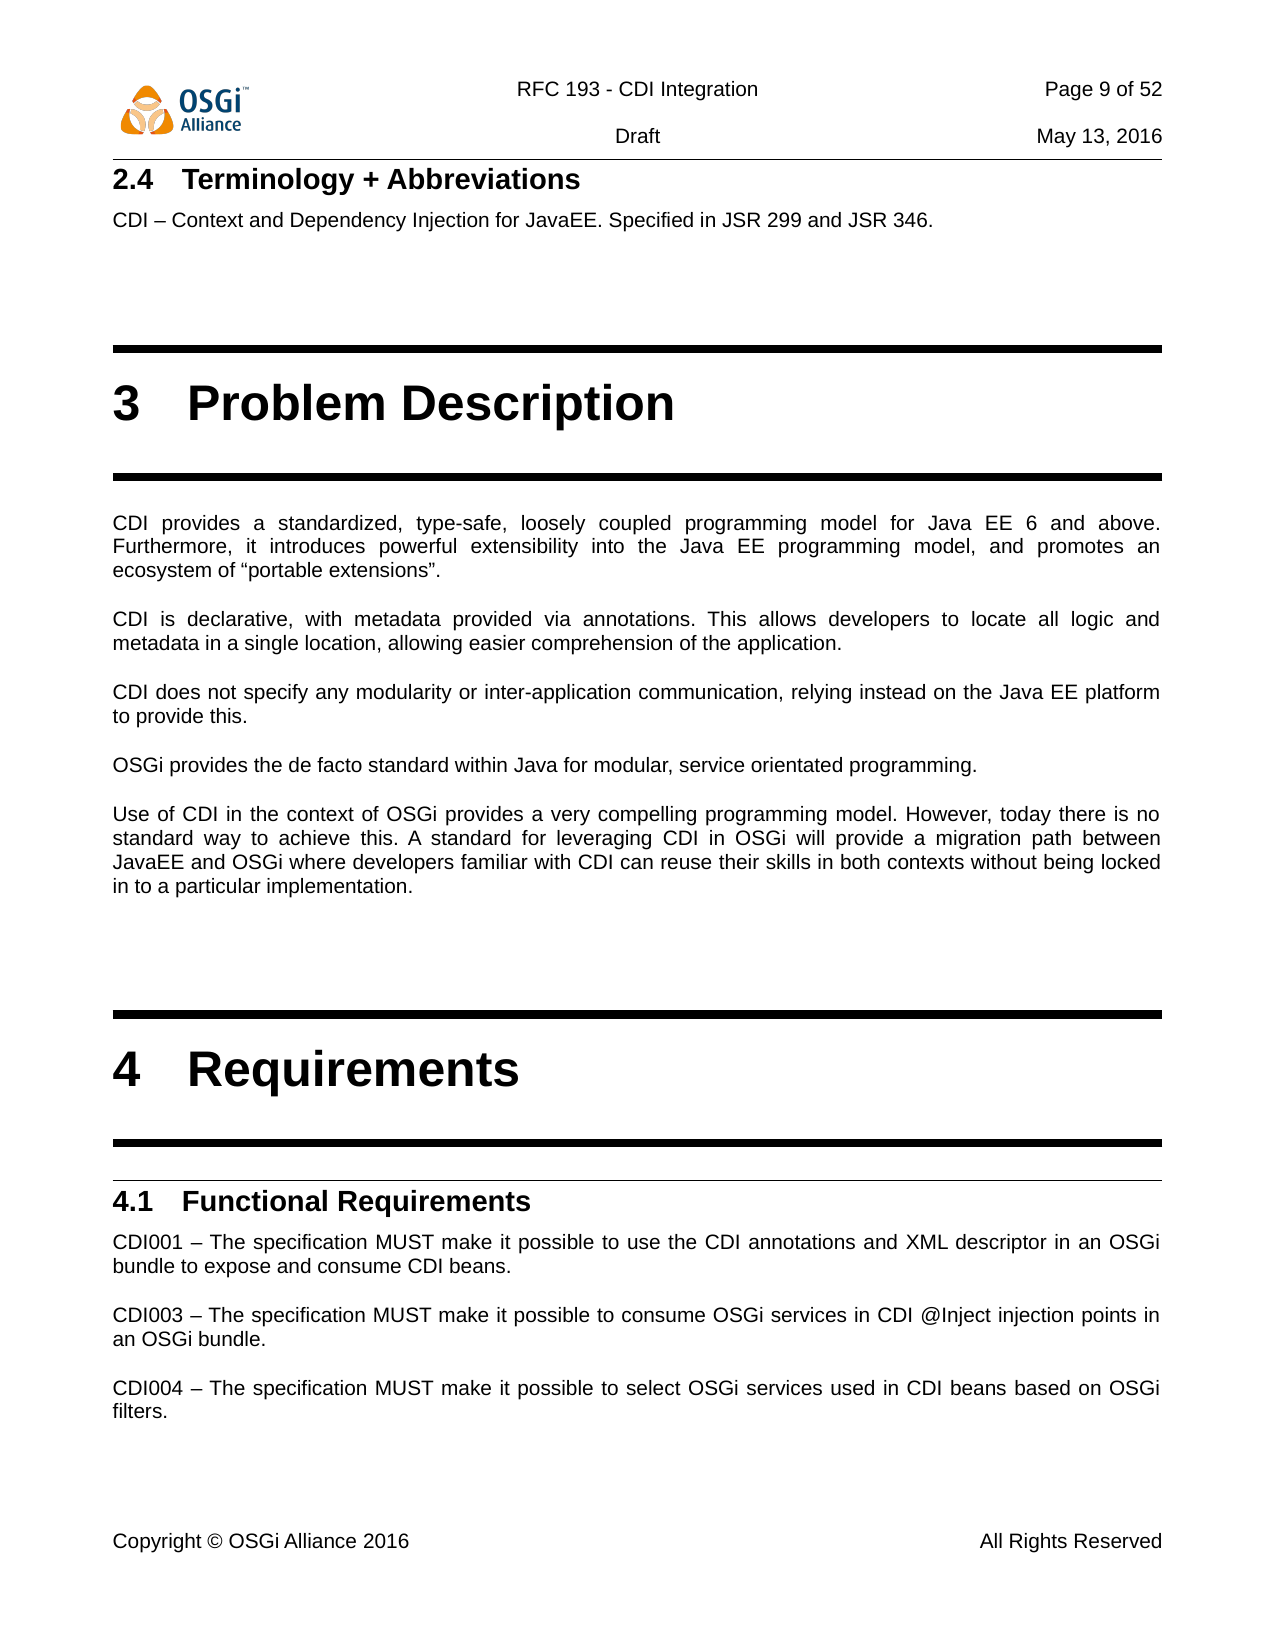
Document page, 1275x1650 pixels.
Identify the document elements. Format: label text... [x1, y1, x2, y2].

subtitle Terminology + Abbreviations [112, 160, 1162, 196]
text CDI004 – The specification MUST make it possible to select OSGi services used in CDI beans based on OSGi filters. [112, 1375, 1162, 1423]
text CDI is declarative, with metadata provided via annotations. This allows developers to locate all logic and metadata in a single location, allowing easier comprehension of the application. [112, 607, 1162, 655]
text CDI001 – The specification MUST make it possible to use the CDI annotations and XML descriptor in an OSGi bundle to expose and consume CDI beans. [112, 1229, 1162, 1277]
picture [113, 78, 257, 142]
text OSGi provides the de facto standard within Java for modular, service orientated programming. [112, 753, 1162, 777]
text CDI provides a standardized, type-safe, loosely coupled programming model for Java EE 6 and above. Furthermore, it introduces powerful extensibility into the Java EE programming model, and promotes an ecosystem of “portable extensions”. [112, 510, 1162, 582]
subtitle Requirements [112, 1011, 1162, 1147]
subtitle Problem Description [112, 346, 1162, 481]
text CDI003 – The specification MUST make it possible to consume OSGi services in CDI @Inject injection points in an OSGi bundle. [112, 1302, 1162, 1350]
text Use of CDI in the context of OSGi provides a very compelling programming model. However, today there is no standard way to achieve this. A standard for leveraging CDI in OSGi will provide a migration path between JavaEE and OSGi where developers familiar with CDI can reuse their skills in both contexts without being locked in to a particular implementation. [112, 802, 1162, 898]
text CDI does not specify any modularity or inter-application communication, relying instead on the Java EE platform to provide this. [112, 680, 1162, 728]
subtitle Functional Requirements [112, 1181, 1162, 1217]
text CDI – Context and Dependency Injection for JavaEE. Specified in JSR 299 and JSR 346. [112, 208, 1162, 232]
